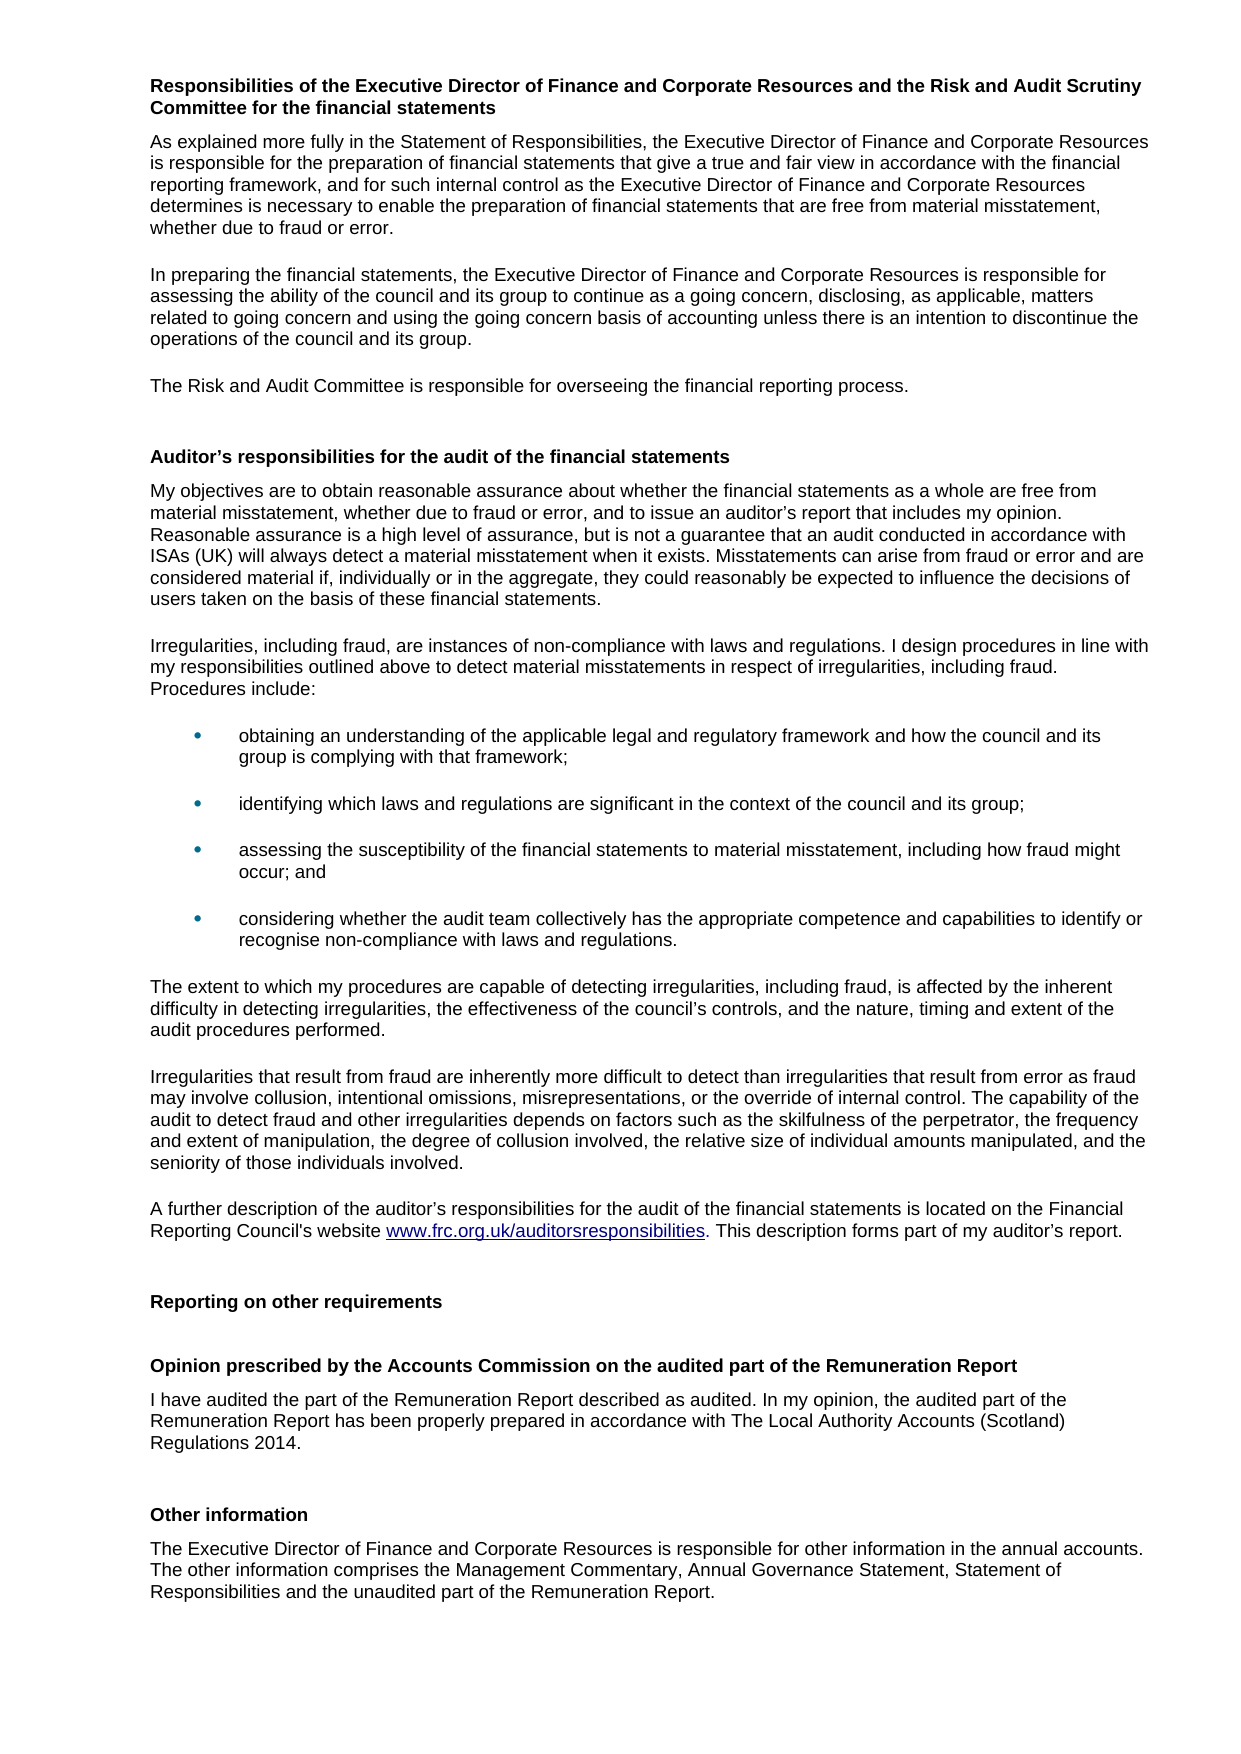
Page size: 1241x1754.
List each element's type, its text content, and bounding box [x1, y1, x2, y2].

list obtaining an understanding of the applicable legal and regulatory framework and how the council and its group is complying with that framework; [194, 724, 1154, 768]
text In preparing the financial statements, the Executive Director of Finance and Corporate Resources is responsible for assessing the ability of the council and its group to continue as a going concern, disclosing, as applicable, matters related to going concern and using the going concern basis of accounting unless there is an intention to discontinue the operations of the council and its group. [150, 263, 1154, 350]
subtitle Responsibilities of the Executive Director of Finance and Corporate Resources and the Risk and Audit Scrutiny Committee for the financial statements [150, 75, 1154, 118]
text The extent to which my procedures are capable of detecting irregularities, including fraud, is affected by the inherent difficulty in detecting irregularities, the effectiveness of the council’s controls, and the nature, timing and extent of the audit procedures performed. [150, 976, 1154, 1040]
list assessing the susceptibility of the financial statements to material misstatement, including how fraud might occur; and [194, 839, 1154, 882]
text Irregularities that result from fraud are inherently more difficult to detect than irregularities that result from error as fraud may involve collusion, intentional omissions, misrepresentations, or the override of internal control. The capability of the audit to detect fraud and other irregularities depends on factors such as the skilfulness of the perpetrator, the frequency and extent of manipulation, the degree of collusion involved, the relative size of individual amounts manipulated, and the seniority of those individuals involved. [150, 1065, 1154, 1173]
text As explained more fully in the Statement of Responsibilities, the Executive Director of Finance and Corporate Resources is responsible for the preparation of financial statements that give a true and fair view in accordance with the financial reporting framework, and for such internal control as the Executive Director of Finance and Corporate Resources determines is necessary to enable the preparation of financial statements that are free from material misstatement, whether due to fraud or error. [150, 131, 1154, 238]
subtitle Reporting on other requirements [150, 1291, 1154, 1313]
text The Risk and Audit Committee is responsible for overseeing the financial reporting process. [150, 375, 1154, 396]
text The Executive Director of Finance and Corporate Resources is responsible for other information in the annual accounts. The other information comprises the Management Commentary, Annual Governance Statement, Statement of Responsibilities and the unaudited part of the Remuneration Report. [150, 1537, 1154, 1602]
subtitle Other information [150, 1503, 1154, 1525]
text My objectives are to obtain reasonable assurance about whether the financial statements as a whole are free from material misstatement, whether due to fraud or error, and to issue an auditor’s report that includes my opinion. Reasonable assurance is a high level of assurance, but is not a guarantee that an audit conducted in accordance with ISAs (UK) will always detect a material misstatement when it exists. Misstatements can arise from fraud or error and are considered material if, individually or in the aggregate, they could reasonably be expected to influence the decisions of users taken on the basis of these financial statements. [150, 480, 1154, 610]
text Irregularities, including fraud, are instances of non-compliance with laws and regulations. I design procedures in line with my responsibilities outlined above to detect material misstatements in respect of irregularities, including fraud. Procedures include: [150, 635, 1154, 699]
list identifying which laws and regulations are significant in the context of the council and its group; [194, 793, 1154, 814]
list considering whether the audit team collectively has the appropriate competence and capabilities to identify or recognise non-compliance with laws and regulations. [194, 907, 1154, 951]
subtitle Auditor’s responsibilities for the audit of the financial statements [150, 446, 1154, 468]
text I have audited the part of the Remuneration Report described as audited. In my opinion, the audited part of the Remuneration Report has been properly prepared in accordance with The Local Authority Accounts (Scotland) Regulations 2014. [150, 1389, 1154, 1453]
subtitle Opinion prescribed by the Accounts Commission on the audited part of the Remuneration Report [150, 1354, 1154, 1376]
text A further description of the auditor’s responsibilities for the audit of the financial statements is located on the Financial Reporting Council's website www.frc.org.uk/auditorsresponsibilities. This description forms part of my auditor’s report. [150, 1198, 1154, 1241]
